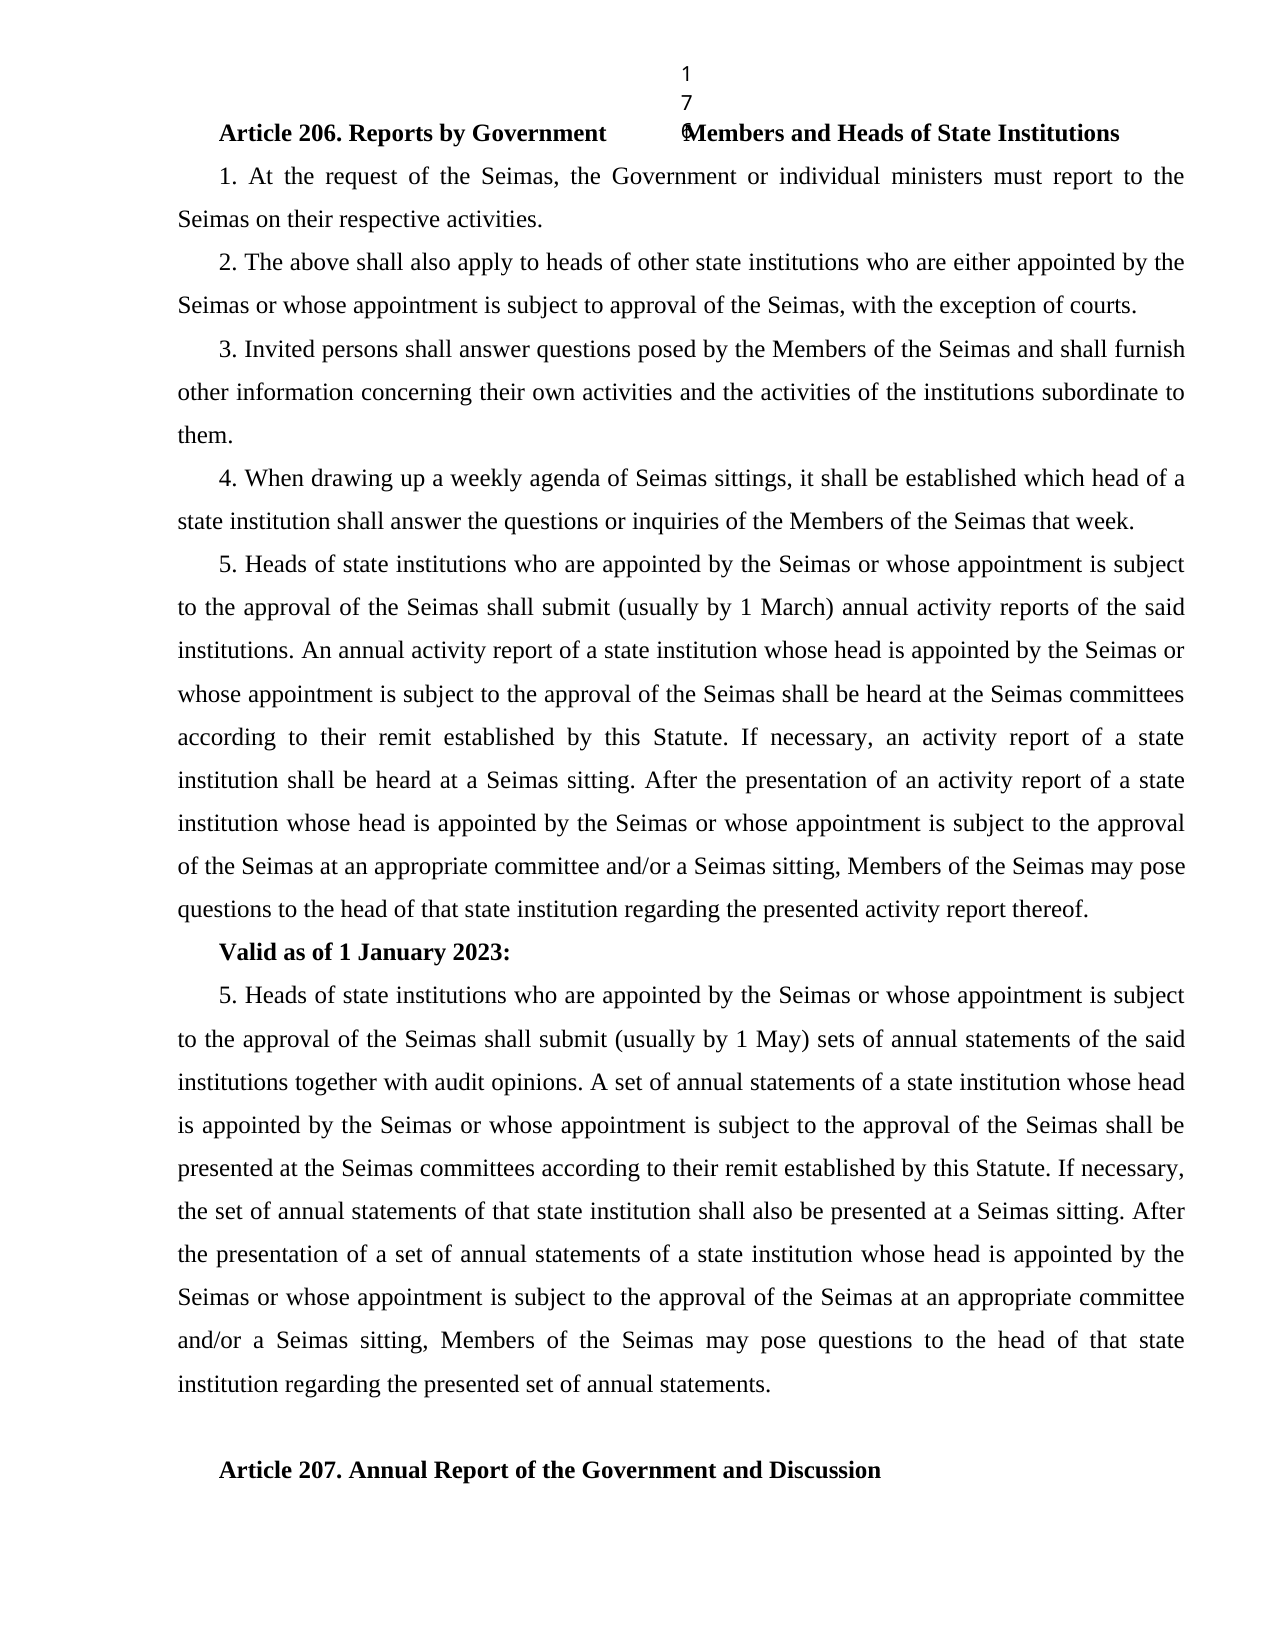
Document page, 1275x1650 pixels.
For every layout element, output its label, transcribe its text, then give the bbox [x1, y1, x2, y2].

text 3. Invited persons shall answer questions posed by the Members of the Seimas and shall furnish other information concerning their own activities and the activities of the institutions subordinate to them. [177, 334, 1186, 449]
text Valid as of 1 January 2023: [177, 937, 1186, 966]
text 1. At the request of the Seimas, the Government or individual ministers must report to the Seimas on their respective activities. [177, 161, 1186, 233]
text Article 207. Annual Report of the Government and Discussion [177, 1455, 1186, 1484]
text 4. When drawing up a weekly agenda of Seimas sittings, it shall be established which head of a state institution shall answer the questions or inquiries of the Members of the Seimas that week. [177, 463, 1186, 535]
text 5. Heads of state institutions who are appointed by the Seimas or whose appointment is subject to the approval of the Seimas shall submit (usually by 1 May) sets of annual statements of the said institutions together with audit opinions. A set of annual statements of a state institution whose head is appointed by the Seimas or whose appointment is subject to the approval of the Seimas shall be presented at the Seimas committees according to their remit established by this Statute. If necessary, the set of annual statements of that state institution shall also be presented at a Seimas sitting. After the presentation of a set of annual statements of a state institution whose head is appointed by the Seimas or whose appointment is subject to the approval of the Seimas at an appropriate committee and/or a Seimas sitting, Members of the Seimas may pose questions to the head of that state institution regarding the presented set of annual statements. [177, 981, 1186, 1397]
text Article 206. Reports by Government Members and Heads of State Institutions [177, 118, 1186, 147]
text 5. Heads of state institutions who are appointed by the Seimas or whose appointment is subject to the approval of the Seimas shall submit (usually by 1 March) annual activity reports of the said institutions. An annual activity report of a state institution whose head is appointed by the Seimas or whose appointment is subject to the approval of the Seimas shall be heard at the Seimas committees according to their remit established by this Statute. If necessary, an activity report of a state institution shall be heard at a Seimas sitting. After the presentation of an activity report of a state institution whose head is appointed by the Seimas or whose appointment is subject to the approval of the Seimas at an appropriate committee and/or a Seimas sitting, Members of the Seimas may pose questions to the head of that state institution regarding the presented activity report thereof. [177, 549, 1186, 923]
text 2. The above shall also apply to heads of other state institutions who are either appointed by the Seimas or whose appointment is subject to approval of the Seimas, with the exception of courts. [177, 247, 1186, 319]
